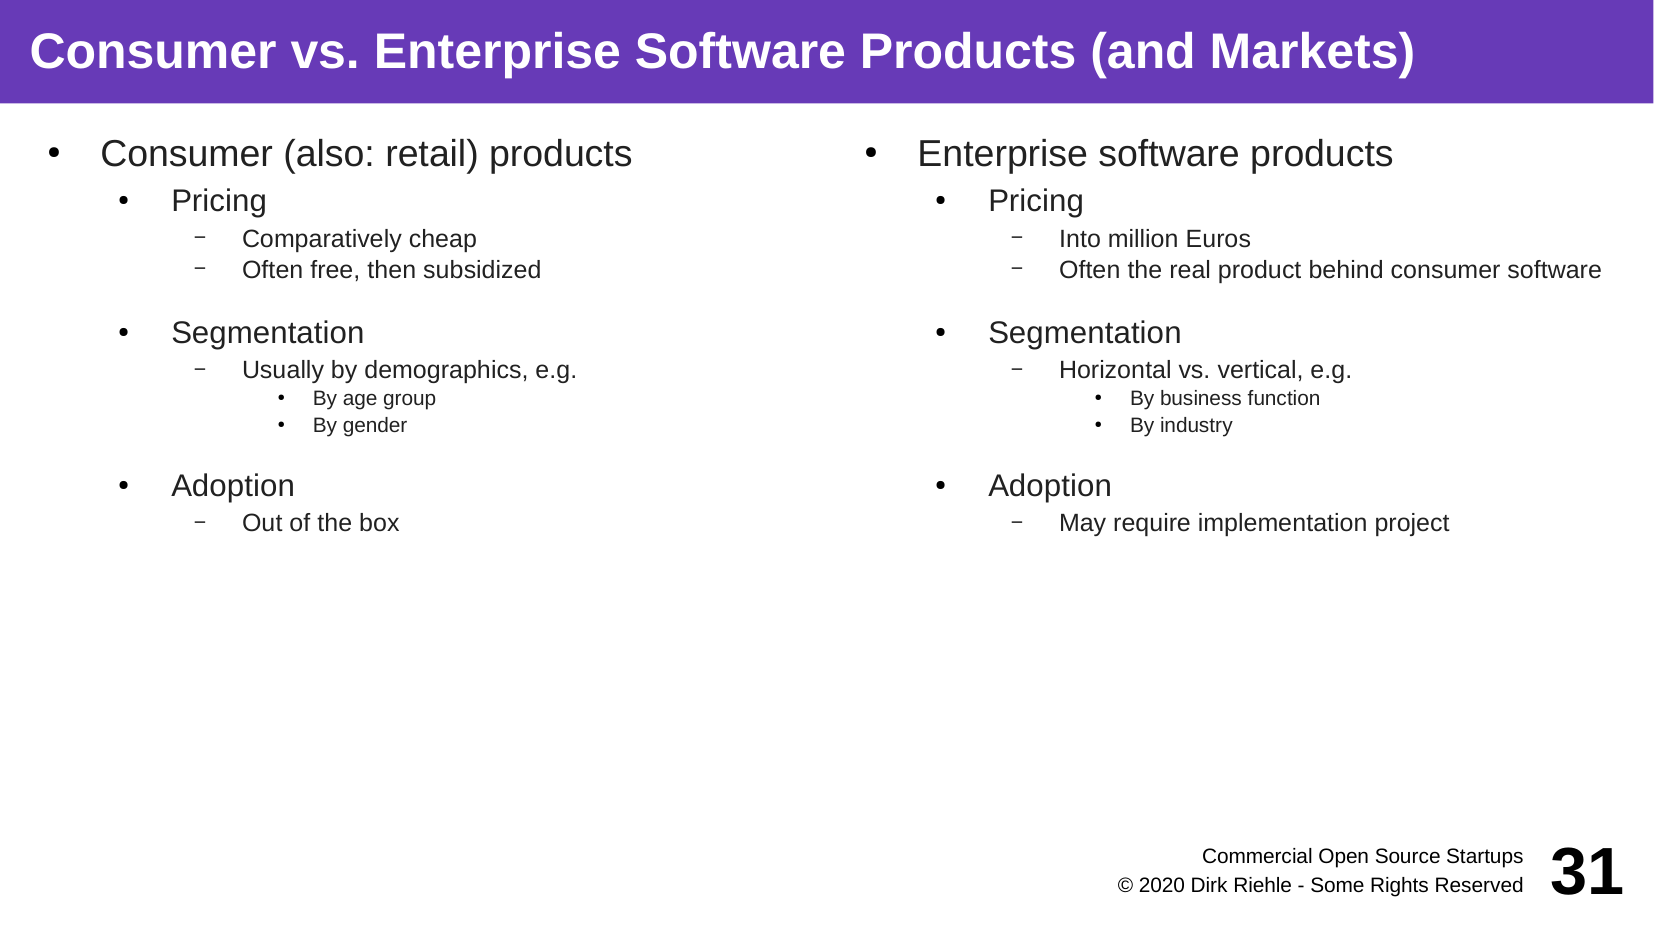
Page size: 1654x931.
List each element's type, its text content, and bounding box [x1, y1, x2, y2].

list Enterprise software products Pricing Into million Euros Often the real product behind consumer software Segmentation Horizontal vs. vertical, e.g. By business function By industry Adoption May require implementation project [846, 132, 1625, 813]
title Consumer vs. Enterprise Software Products (and Markets) [0, 0, 1654, 104]
list Consumer (also: retail) products Pricing Comparatively cheap Often free, then subsidized Segmentation Usually by demographics, e.g. By age group By gender Adoption Out of the box [29, 132, 808, 813]
